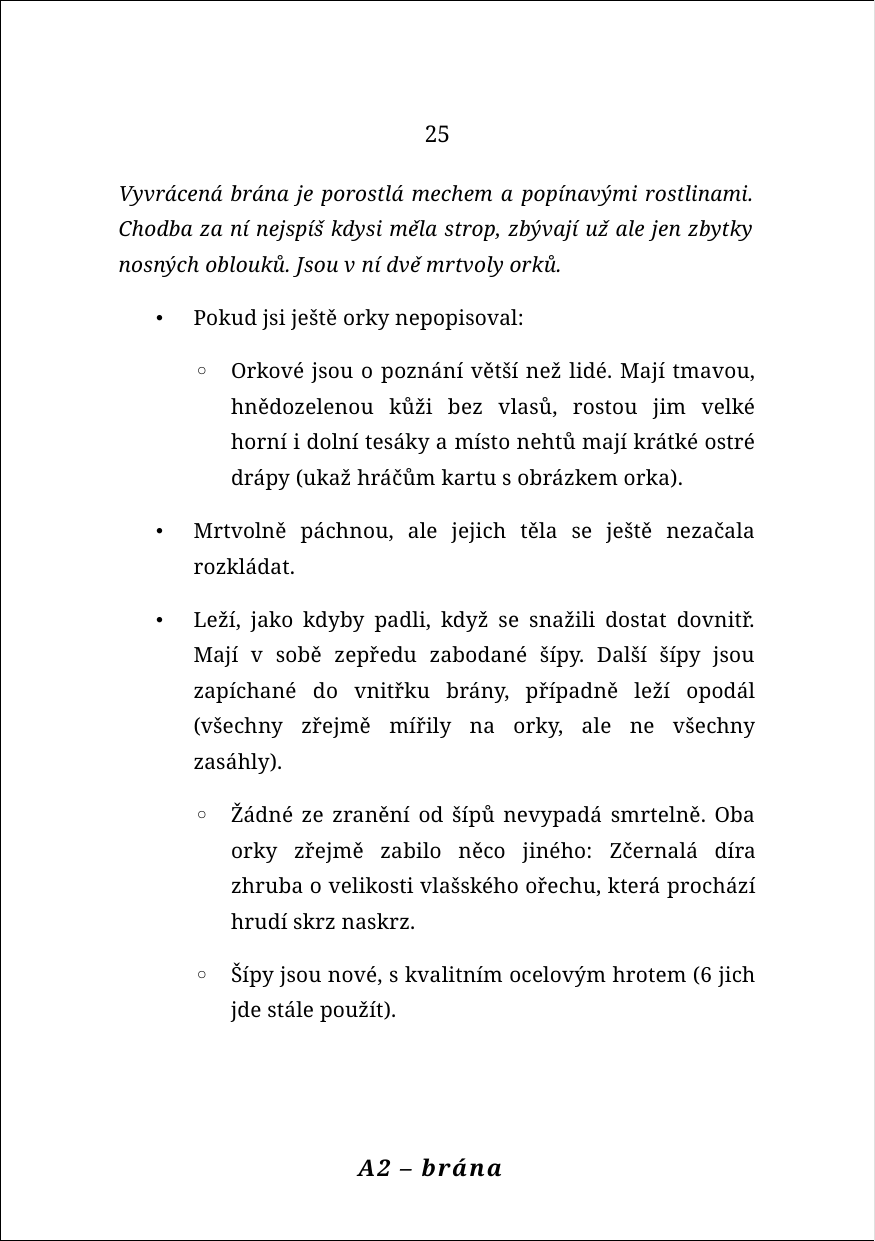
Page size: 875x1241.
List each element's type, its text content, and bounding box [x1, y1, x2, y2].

list Žádné ze zranění od šípů nevypadá smrtelně. Oba orky zřejmě zabilo něco jiného: Zčernalá díra zhruba o⁠ velikosti vlašského ořechu, která prochází hrudí skrz naskrz. [193, 800, 756, 935]
list Šípy jsou nové, s⁠ kvalitním ocelovým hrotem (6 jich jde stále použít). [193, 960, 756, 1024]
list Mrtvolně páchnou, ale jejich těla se ještě nezačala rozkládat. [156, 516, 756, 580]
list Orkové jsou o⁠ poznání větší než lidé. Mají tmavou, hnědozelenou kůži bez vlasů, rostou jim velké horní i⁠ dolní tesáky a⁠ místo nehtů mají krátké ostré drápy (ukaž hráčům kartu s obrázkem orka). [193, 356, 756, 491]
list Pokud jsi ještě orky nepopisoval: [156, 303, 756, 332]
text Vyvrácená brána je porostlá mechem a⁠ popínavými rostlinami. Chodba za ní nejspíš kdysi měla strop, zbývají už ale jen zbytky nosných oblouků. Jsou v⁠ ní dvě mrtvoly orků. [118, 179, 756, 278]
list Leží, jako kdyby padli, když se snažili dostat dovnitř. Mají v⁠ sobě zepředu zabodané šípy. Další šípy jsou zapíchané do vnitřku brány, případně leží opodál (všechny zřejmě mířily na orky, ale ne všechny zasáhly). [156, 605, 756, 776]
